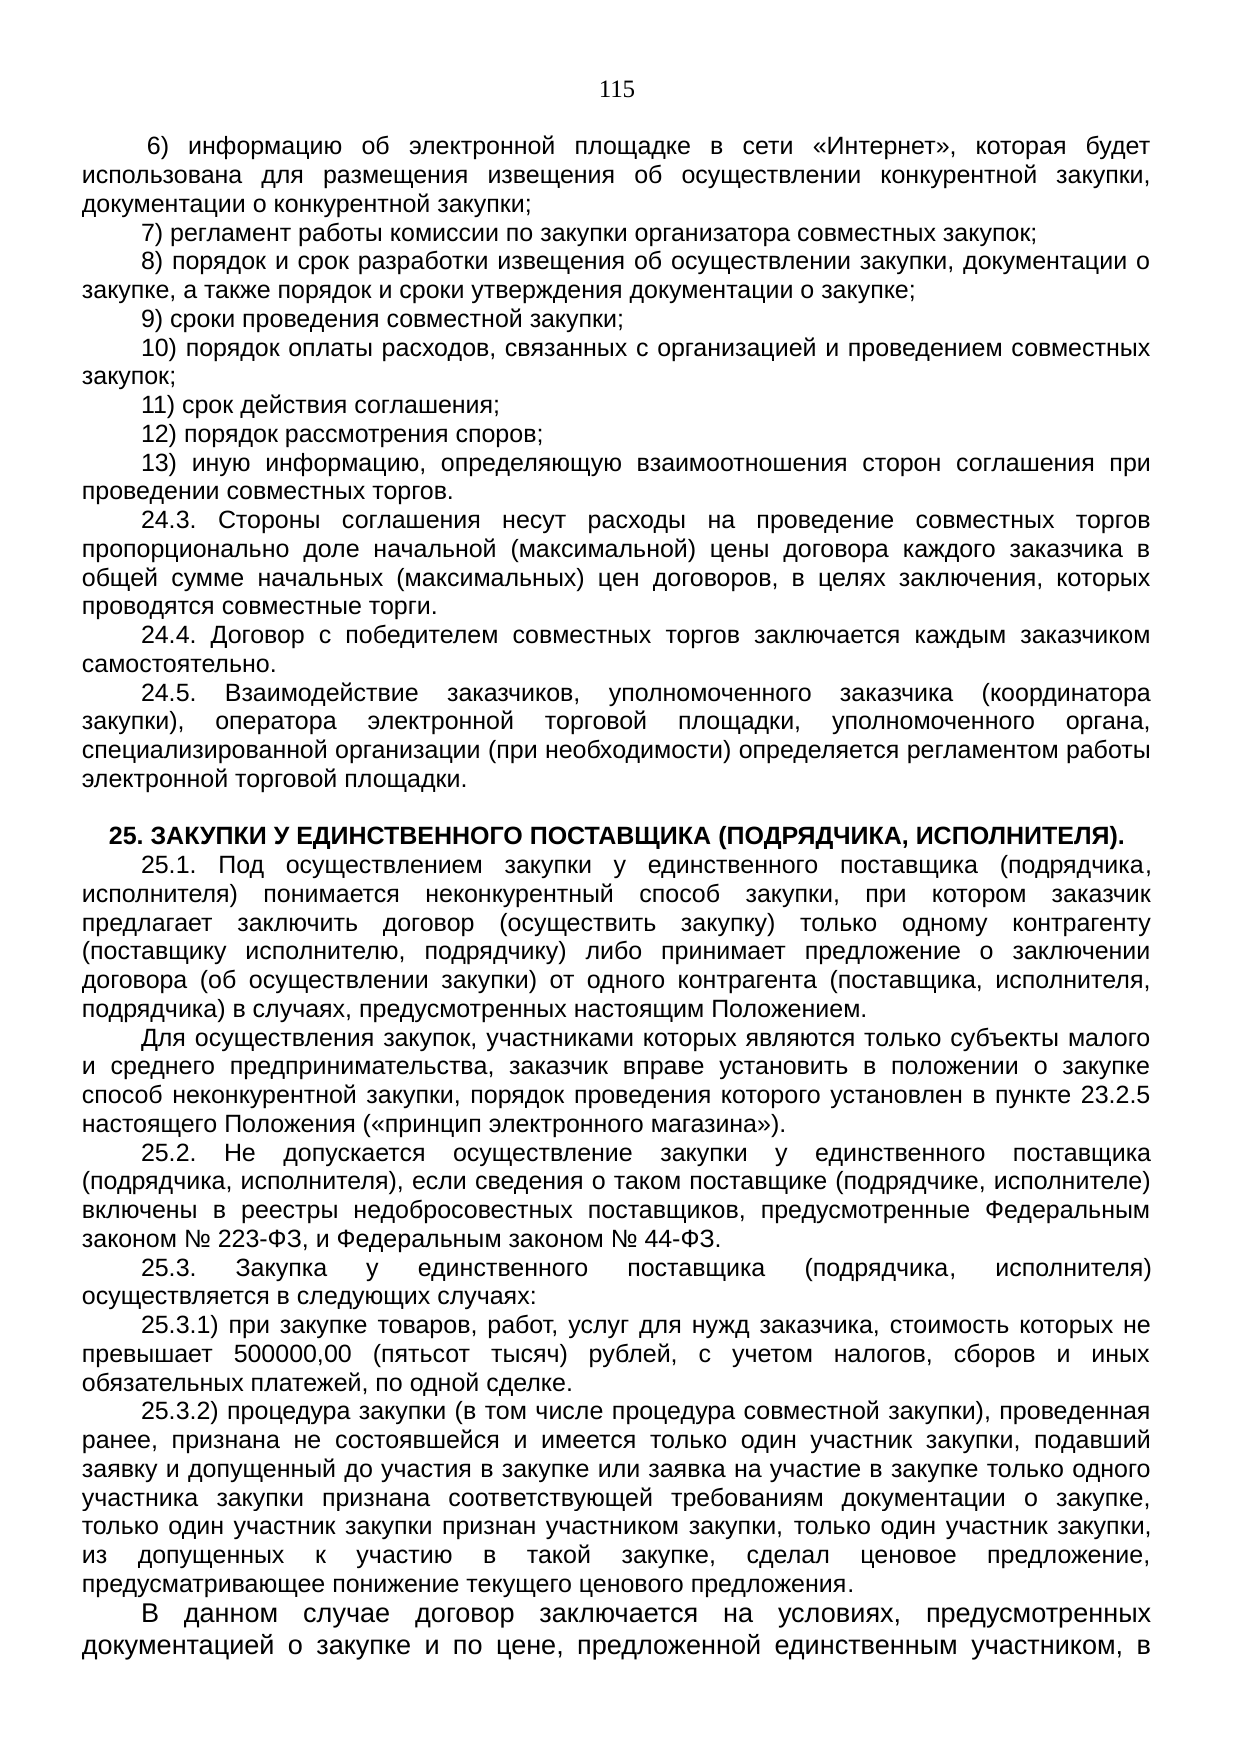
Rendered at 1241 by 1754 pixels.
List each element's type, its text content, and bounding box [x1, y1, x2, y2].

text 7) регламент работы комиссии по закупки организатора совместных закупок; [82, 217, 1152, 246]
text В данном случае договор заключается на условиях, предусмотренных документацией о закупке и по цене, предложенной единственным участником, в [82, 1597, 1152, 1660]
text 25.1. Под осуществлением закупки у единственного поставщика (подрядчика, исполнителя) понимается неконкурентный способ закупки, при котором заказчик предлагает заключить договор (осуществить закупку) только одному контрагенту (поставщику исполнителю, подрядчику) либо принимает предложение о заключении договора (об осуществлении закупки) от одного контрагента (поставщика, исполнителя, подрядчика) в случаях, предусмотренных настоящим Положением. [82, 850, 1152, 1022]
text 25. ЗАКУПКИ У ЕДИНСТВЕННОГО ПОСТАВЩИКА (ПОДРЯДЧИКА, ИСПОЛНИТЕЛЯ). [82, 821, 1152, 850]
text 24.5. Взаимодействие заказчиков, уполномоченного заказчика (координатора закупки), оператора электронной торговой площадки, уполномоченного органа, специализированной организации (при необходимости) определяется регламентом работы электронной торговой площадки. [82, 677, 1152, 792]
text 24.4. Договор с победителем совместных торгов заключается каждым заказчиком самостоятельно. [82, 620, 1152, 677]
text 12) порядок рассмотрения споров; [82, 419, 1152, 447]
text 25.3.1) при закупке товаров, работ, услуг для нужд заказчика, стоимость которых не превышает 500000,00 (пятьсот тысяч) рублей, с учетом налогов, сборов и иных обязательных платежей, по одной сделке. [82, 1310, 1152, 1396]
text 8) порядок и срок разработки извещения об осуществлении закупки, документации о закупке, а также порядок и сроки утверждения документации о закупке; [82, 246, 1152, 304]
text 11) срок действия соглашения; [82, 390, 1152, 419]
text 6) информацию об электронной площадке в сети «Интернет», которая будет использована для размещения извещения об осуществлении конкурентной закупки, документации о конкурентной закупки; [82, 131, 1152, 217]
text 25.2. Не допускается осуществление закупки у единственного поставщика (подрядчика, исполнителя), если сведения о таком поставщике (подрядчике, исполнителе) включены в реестры недобросовестных поставщиков, предусмотренные Федеральным законом № 223-ФЗ, и Федеральным законом № 44-ФЗ. [82, 1137, 1152, 1252]
text 25.3. Закупка у единственного поставщика (подрядчика, исполнителя) осуществляется в следующих случаях: [82, 1252, 1152, 1310]
text 24.3. Стороны соглашения несут расходы на проведение совместных торгов пропорционально доле начальной (максимальной) цены договора каждого заказчика в общей сумме начальных (максимальных) цен договоров, в целях заключения, которых проводятся совместные торги. [82, 505, 1152, 620]
text Для осуществления закупок, участниками которых являются только субъекты малого и среднего предпринимательства, заказчик вправе установить в положении о закупке способ неконкурентной закупки, порядок проведения которого установлен в пункте 23.2.5 настоящего Положения («принцип электронного магазина»). [82, 1022, 1152, 1137]
text 25.3.2) процедура закупки (в том числе процедура совместной закупки), проведенная ранее, признана не состоявшейся и имеется только один участник закупки, подавший заявку и допущенный до участия в закупке или заявка на участие в закупке только одного участника закупки признана соответствующей требованиям документации о закупке, только один участник закупки признан участником закупки, только один участник закупки, из допущенных к участию в такой закупке, сделал ценовое предложение, предусматривающее понижение текущего ценового предложения. [82, 1396, 1152, 1597]
text 13) иную информацию, определяющую взаимоотношения сторон соглашения при проведении совместных торгов. [82, 447, 1152, 505]
text 9) сроки проведения совместной закупки; [82, 304, 1152, 332]
text 10) порядок оплаты расходов, связанных с организацией и проведением совместных закупок; [82, 332, 1152, 390]
